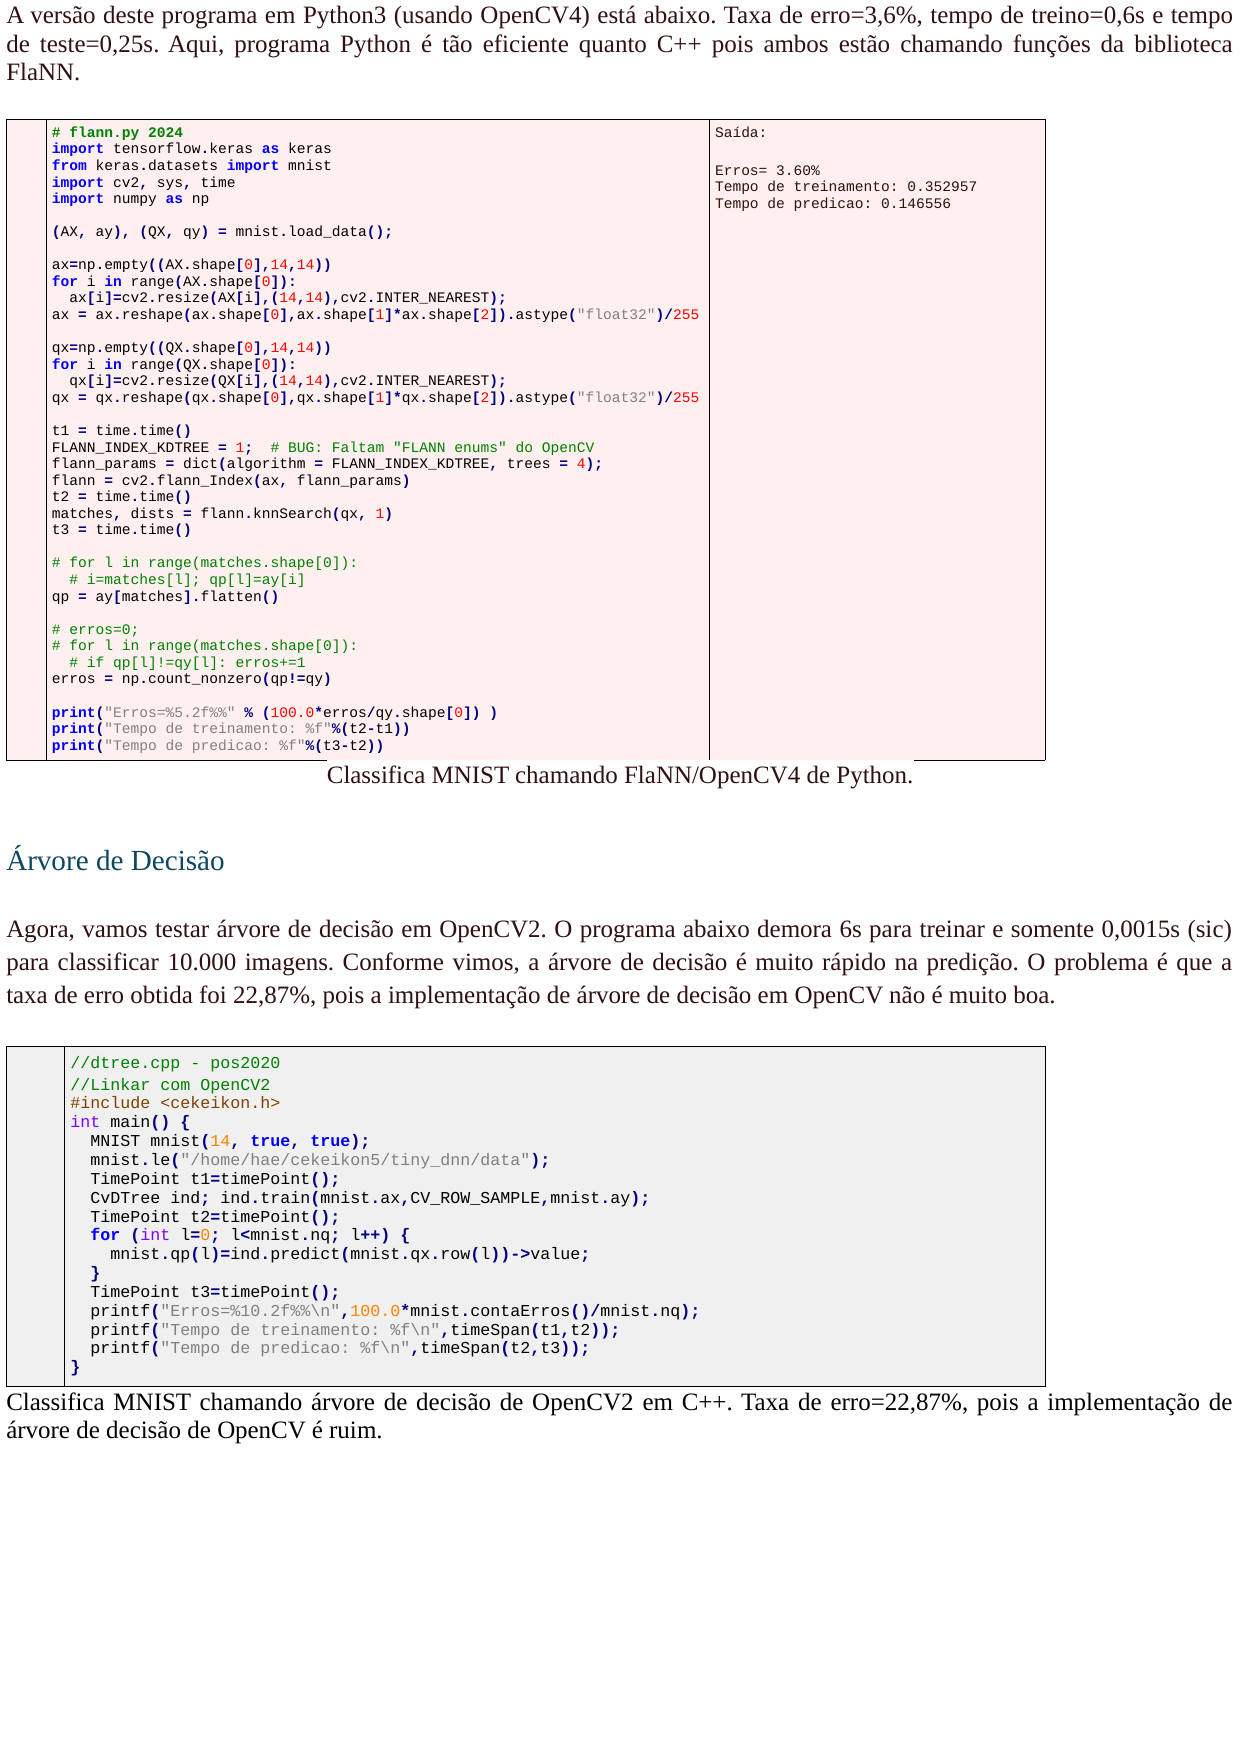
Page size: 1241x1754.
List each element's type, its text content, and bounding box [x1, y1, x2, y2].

table_header [7, 1047, 64, 1386]
text Classifica MNIST chamando FlaNN/OpenCV4 de Python. [6, 760, 1234, 789]
text Classifica MNIST chamando árvore de decisão de OpenCV2 em C++. Taxa de erro=22,87%, pois a implementação de árvore de decisão de OpenCV é ruim. [6, 1387, 1234, 1444]
text Agora, vamos testar árvore de decisão em OpenCV2. O programa abaixo demora 6s para treinar e somente 0,0015s (sic) para classificar 10.000 imagens. Conforme vimos, a árvore de decisão é muito rápido na predição. O problema é que a taxa de erro obtida foi 22,87%, pois a implementação de árvore de decisão em OpenCV não é muito boa. [6, 914, 1234, 1008]
table_header [7, 120, 46, 760]
subtitle Árvore de Decisão [6, 843, 1234, 877]
table_header # flann.py 2024 import tensorflow.keras as keras from keras.datasets import mnist import cv2, sys, time import numpy as np (AX, ay), (QX, qy) = mnist.load_data(); ax=np.empty((AX.shape[0],14,14)) for i in range(AX.shape[0]): ax[i]=cv2.resize(AX[i],(14,14),cv2.INTER_NEAREST); ax = ax.reshape(ax.shape[0],ax.shape[1]*ax.shape[2]).astype("float32")/255 qx=np.empty((QX.shape[0],14,14)) for i in range(QX.shape[0]): qx[i]=cv2.resize(QX[i],(14,14),cv2.INTER_NEAREST); qx = qx.reshape(qx.shape[0],qx.shape[1]*qx.shape[2]).astype("float32")/255 t1 = time.time() FLANN_INDEX_KDTREE = 1; # BUG: Faltam "FLANN enums" do OpenCV flann_params = dict(algorithm = FLANN_INDEX_KDTREE, trees = 4); flann = cv2.flann_Index(ax, flann_params) t2 = time.time() matches, dists = flann.knnSearch(qx, 1) t3 = time.time() # for l in range(matches.shape[0]): # i=matches[l]; qp[l]=ay[i] qp = ay[matches].flatten() # erros=0; # for l in range(matches.shape[0]): # if qp[l]!=qy[l]: erros+=1 erros = np.count_nonzero(qp!=qy) print("Erros=%5.2f%%" % (100.0*erros/qy.shape[0]) ) print("Tempo de treinamento: %f"%(t2-t1)) print("Tempo de predicao: %f"%(t3-t2)) [47, 120, 709, 760]
text A versão deste programa em Python3 (usando OpenCV4) está abaixo. Taxa de erro=3,6%, tempo de treino=0,6s e tempo de teste=0,25s. Aqui, programa Python é tão eficiente quanto C++ pois ambos estão chamando funções da biblioteca FlaNN. [6, 0, 1234, 86]
table_header //dtree.cpp - pos2020 //Linkar com OpenCV2 #include <cekeikon.h> int main() { MNIST mnist(14, true, true); mnist.le("/home/hae/cekeikon5/tiny_dnn/data"); TimePoint t1=timePoint(); CvDTree ind; ind.train(mnist.ax,CV_ROW_SAMPLE,mnist.ay); TimePoint t2=timePoint(); for (int l=0; l<mnist.nq; l++) { mnist.qp(l)=ind.predict(mnist.qx.row(l))->value; } TimePoint t3=timePoint(); printf("Erros=%10.2f%%\n",100.0*mnist.contaErros()/mnist.nq); printf("Tempo de treinamento: %f\n",timeSpan(t1,t2)); printf("Tempo de predicao: %f\n",timeSpan(t2,t3)); } [65, 1047, 1045, 1386]
table_header Saída: Erros= 3.60% Tempo de treinamento: 0.352957 Tempo de predicao: 0.146556 [710, 120, 1045, 760]
